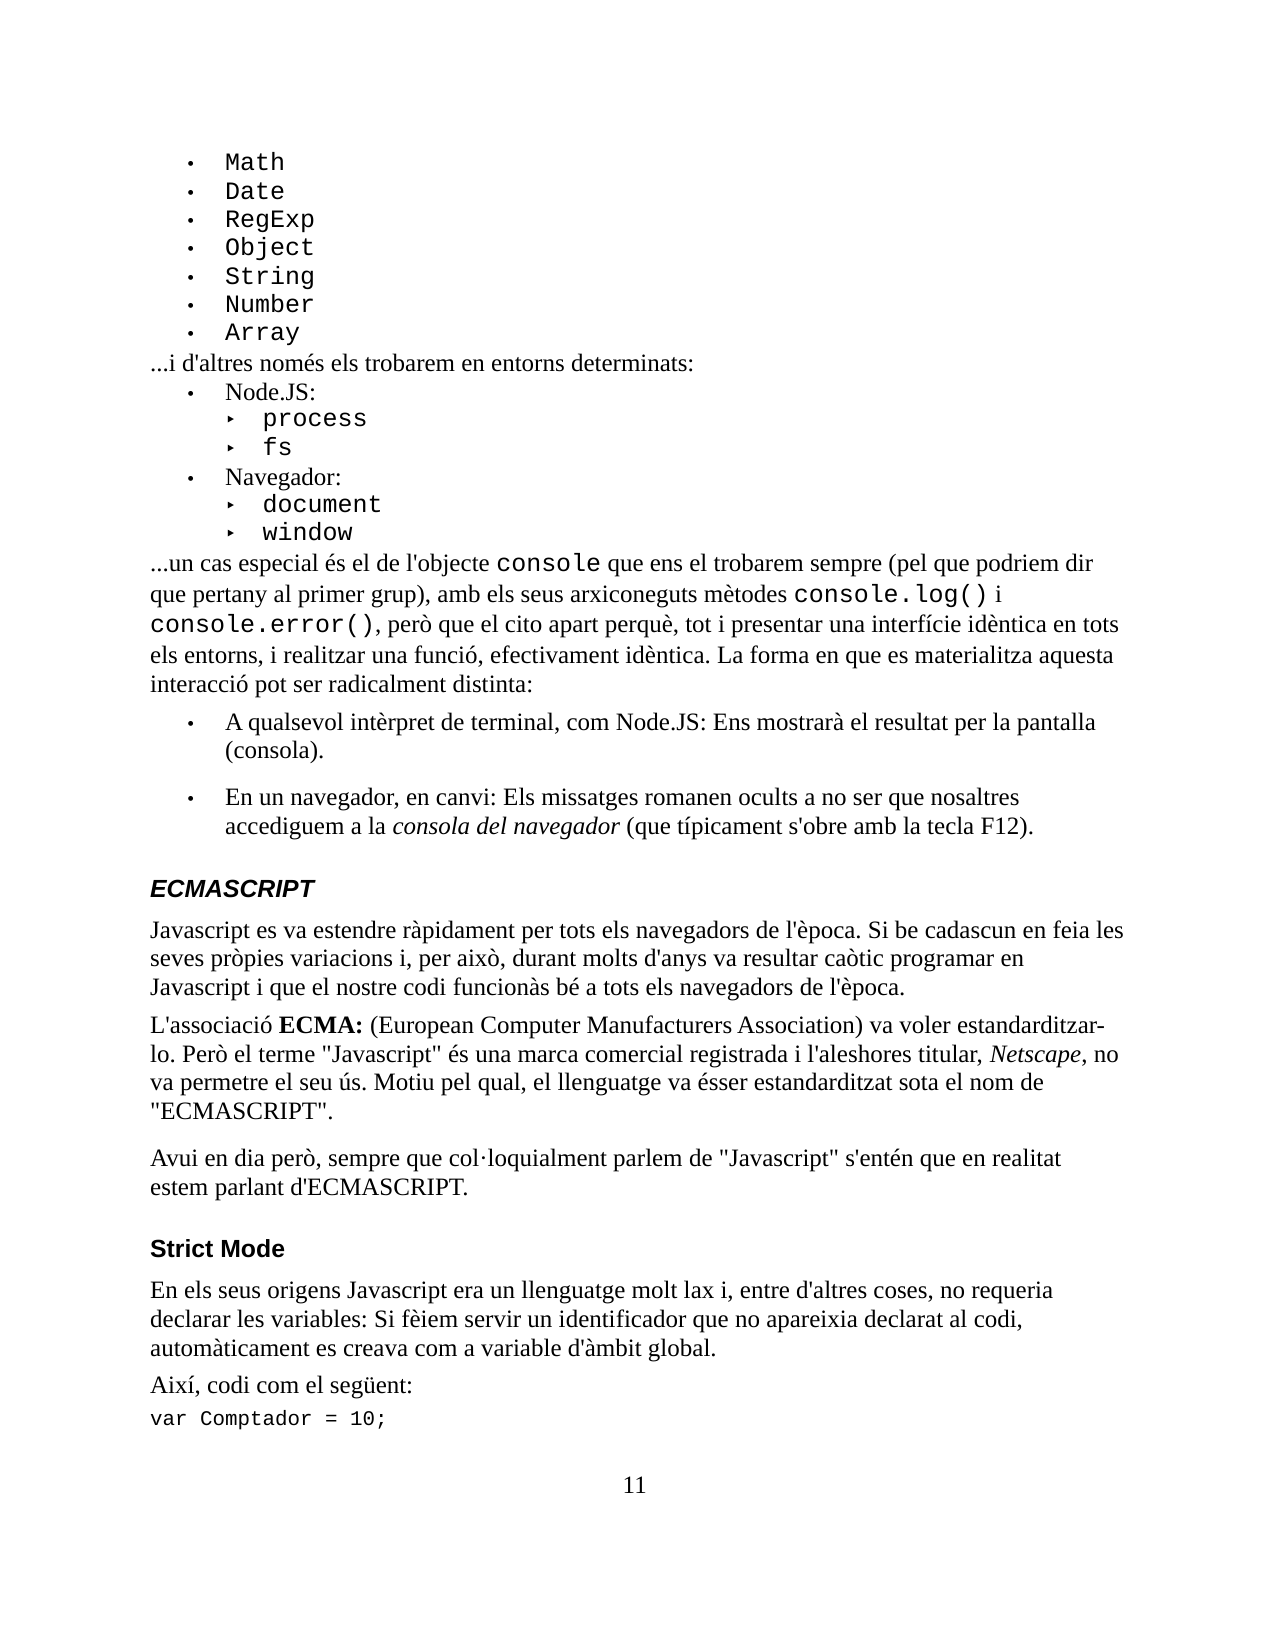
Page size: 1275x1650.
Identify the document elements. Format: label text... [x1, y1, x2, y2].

list RegExp [187, 207, 1125, 235]
list process [225, 406, 1125, 434]
list Navegador: [187, 462, 1125, 491]
subtitle Strict Mode [150, 1234, 1125, 1263]
text Avui en dia però, sempre que col·loquialment parlem de "Javascript" s'entén que en realitat estem parlant d'ECMASCRIPT. [150, 1143, 1125, 1200]
list En un navegador, en canvi: Els missatges romanen ocults a no ser que nosaltres accediguem a la consola del navegador (que típicament s'obre amb la tecla F12). [187, 782, 1125, 840]
text ...un cas especial és el de l'objecte console que ens el trobarem sempre (pel que podriem dir que pertany al primer grup), amb els seus arxiconeguts mètodes console.log() i console.error(), però que el cito apart perquè, tot i presentar una interfície idèntica en tots els entorns, i realitzar una funció, efectivament idèntica. La forma en que es materialitza aquesta interacció pot ser radicalment distinta: [150, 548, 1125, 698]
text L'associació ECMA: (European Computer Manufacturers Association) va voler estandarditzar-lo. Però el terme "Javascript" és una marca comercial registrada i l'aleshores titular, Netscape, no va permetre el seu ús. Motiu pel qual, el llenguatge va ésser estandarditzat sota el nom de "ECMASCRIPT". [150, 1010, 1125, 1125]
list Math [187, 150, 1125, 178]
text Javascript es va estendre ràpidament per tots els navegadors de l'època. Si be cadascun en feia les seves pròpies variacions i, per això, durant molts d'anys va resultar caòtic programar en Javascript i que el nostre codi funcionàs bé a tots els navegadors de l'època. [150, 915, 1125, 1001]
list Object [187, 235, 1125, 263]
text var Comptador = 10; [150, 1408, 1125, 1432]
text En els seus origens Javascript era un llenguatge molt lax i, entre d'altres coses, no requeria declarar les variables: Si fèiem servir un identificador que no apareixia declarat al codi, automàticament es creava com a variable d'àmbit global. [150, 1275, 1125, 1362]
list String [187, 263, 1125, 292]
list Date [187, 178, 1125, 207]
text Així, codi com el següent: [150, 1371, 1125, 1399]
list Node.JS: [187, 377, 1125, 406]
list window [225, 519, 1125, 548]
subtitle ECMASCRIPT [150, 874, 1125, 902]
list document [225, 491, 1125, 519]
list fs [225, 434, 1125, 462]
text ...i d'altres només els trobarem en entorns determinats: [150, 348, 1125, 377]
list A qualsevol intèrpret de terminal, com Node.JS: Ens mostrarà el resultat per la pantalla (consola). [187, 707, 1125, 764]
list Number [187, 292, 1125, 320]
list Array [187, 320, 1125, 348]
